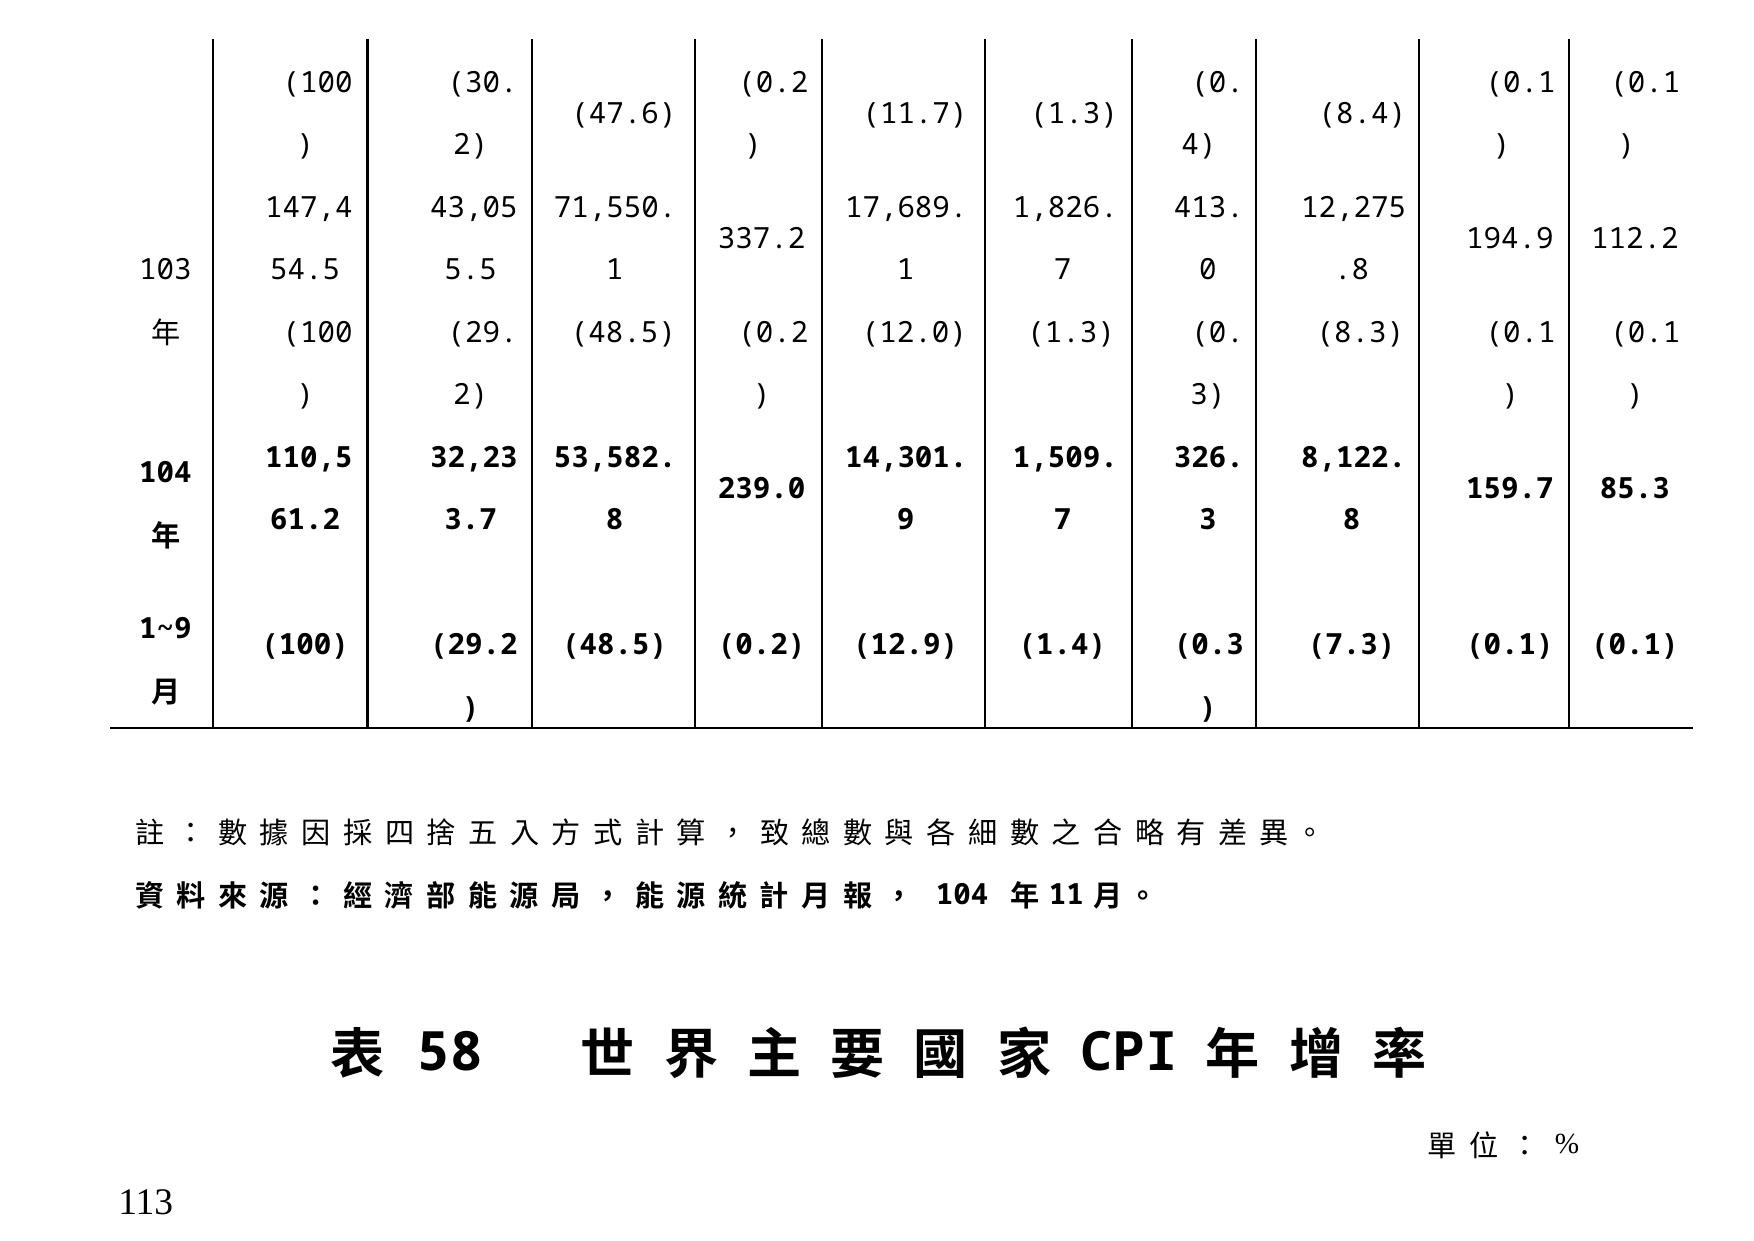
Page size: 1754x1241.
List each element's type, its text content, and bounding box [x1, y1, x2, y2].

table_cell 1,826.7 [986, 164, 1131, 289]
text 單位：% [128, 1102, 1587, 1164]
table_cell (12.0) [823, 289, 984, 414]
table_cell (8.4) [1257, 39, 1418, 164]
table_cell 1,509.7 [986, 414, 1131, 539]
table_cell 32,233.7 [369, 414, 531, 539]
table_cell (0.1) [1570, 539, 1693, 727]
table_cell 71,550.1 [533, 164, 694, 289]
table_cell (0.1) [1570, 39, 1693, 164]
table_cell 43,055.5 [369, 164, 531, 289]
table_cell (30.2) [369, 39, 531, 164]
table_cell (1.3) [986, 39, 1131, 164]
table_cell 14,301.9 [823, 414, 984, 539]
table_cell (29.2) [369, 289, 531, 414]
table_cell (48.5) [533, 539, 694, 727]
table_cell (0.1) [1420, 39, 1568, 164]
table_cell (0.1) [1420, 539, 1568, 727]
table_cell (0.1) [1420, 289, 1568, 414]
table_cell 110,561.2 [214, 414, 366, 539]
table_cell (29.2) [369, 539, 531, 727]
table_cell (100) [214, 539, 366, 727]
table_cell 159.7 [1420, 414, 1568, 539]
table_cell (0.2) [696, 539, 821, 727]
table_cell (0.3) [1133, 539, 1255, 727]
table_cell 53,582.8 [533, 414, 694, 539]
table_cell (0.3) [1133, 289, 1255, 414]
table_cell [110, 39, 212, 164]
table_cell (12.9) [823, 539, 984, 727]
table_cell (47.6) [533, 39, 694, 164]
table_cell 337.2 [696, 164, 821, 289]
table_cell 103年 [110, 164, 212, 414]
table_cell 413.0 [1133, 164, 1255, 289]
table_cell (7.3) [1257, 539, 1418, 727]
table_cell 12,275.8 [1257, 164, 1418, 289]
table_cell 17,689.1 [823, 164, 984, 289]
table_cell 194.9 [1420, 164, 1568, 289]
table_cell (1.3) [986, 289, 1131, 414]
table_cell (0.2) [696, 289, 821, 414]
table_cell 239.0 [696, 414, 821, 539]
table_cell (0.2) [696, 39, 821, 164]
table_cell (1.4) [986, 539, 1131, 727]
table_cell 8,122.8 [1257, 414, 1418, 539]
table_cell 112.2 [1570, 164, 1693, 289]
table_cell (48.5) [533, 289, 694, 414]
subtitle 表58 世界主要國家CPI年增率 [128, 977, 1628, 1102]
table_cell (100) [214, 39, 366, 164]
table_cell 326.3 [1133, 414, 1255, 539]
table_cell (8.3) [1257, 289, 1418, 414]
text 註：數據因採四捨五入方式計算，致總數與各細數之合略有差異。 [99, 789, 1628, 852]
table_cell 147,454.5 [214, 164, 366, 289]
table_cell 104年 1~9月 [110, 414, 212, 727]
table_cell (100) [214, 289, 366, 414]
text 資料來源：經濟部能源局，能源統計月報，104年11月。 [99, 852, 1628, 914]
table_cell (11.7) [823, 39, 984, 164]
table_cell (0.4) [1133, 39, 1255, 164]
table_cell 85.3 [1570, 414, 1693, 539]
table_cell (0.1) [1570, 289, 1693, 414]
